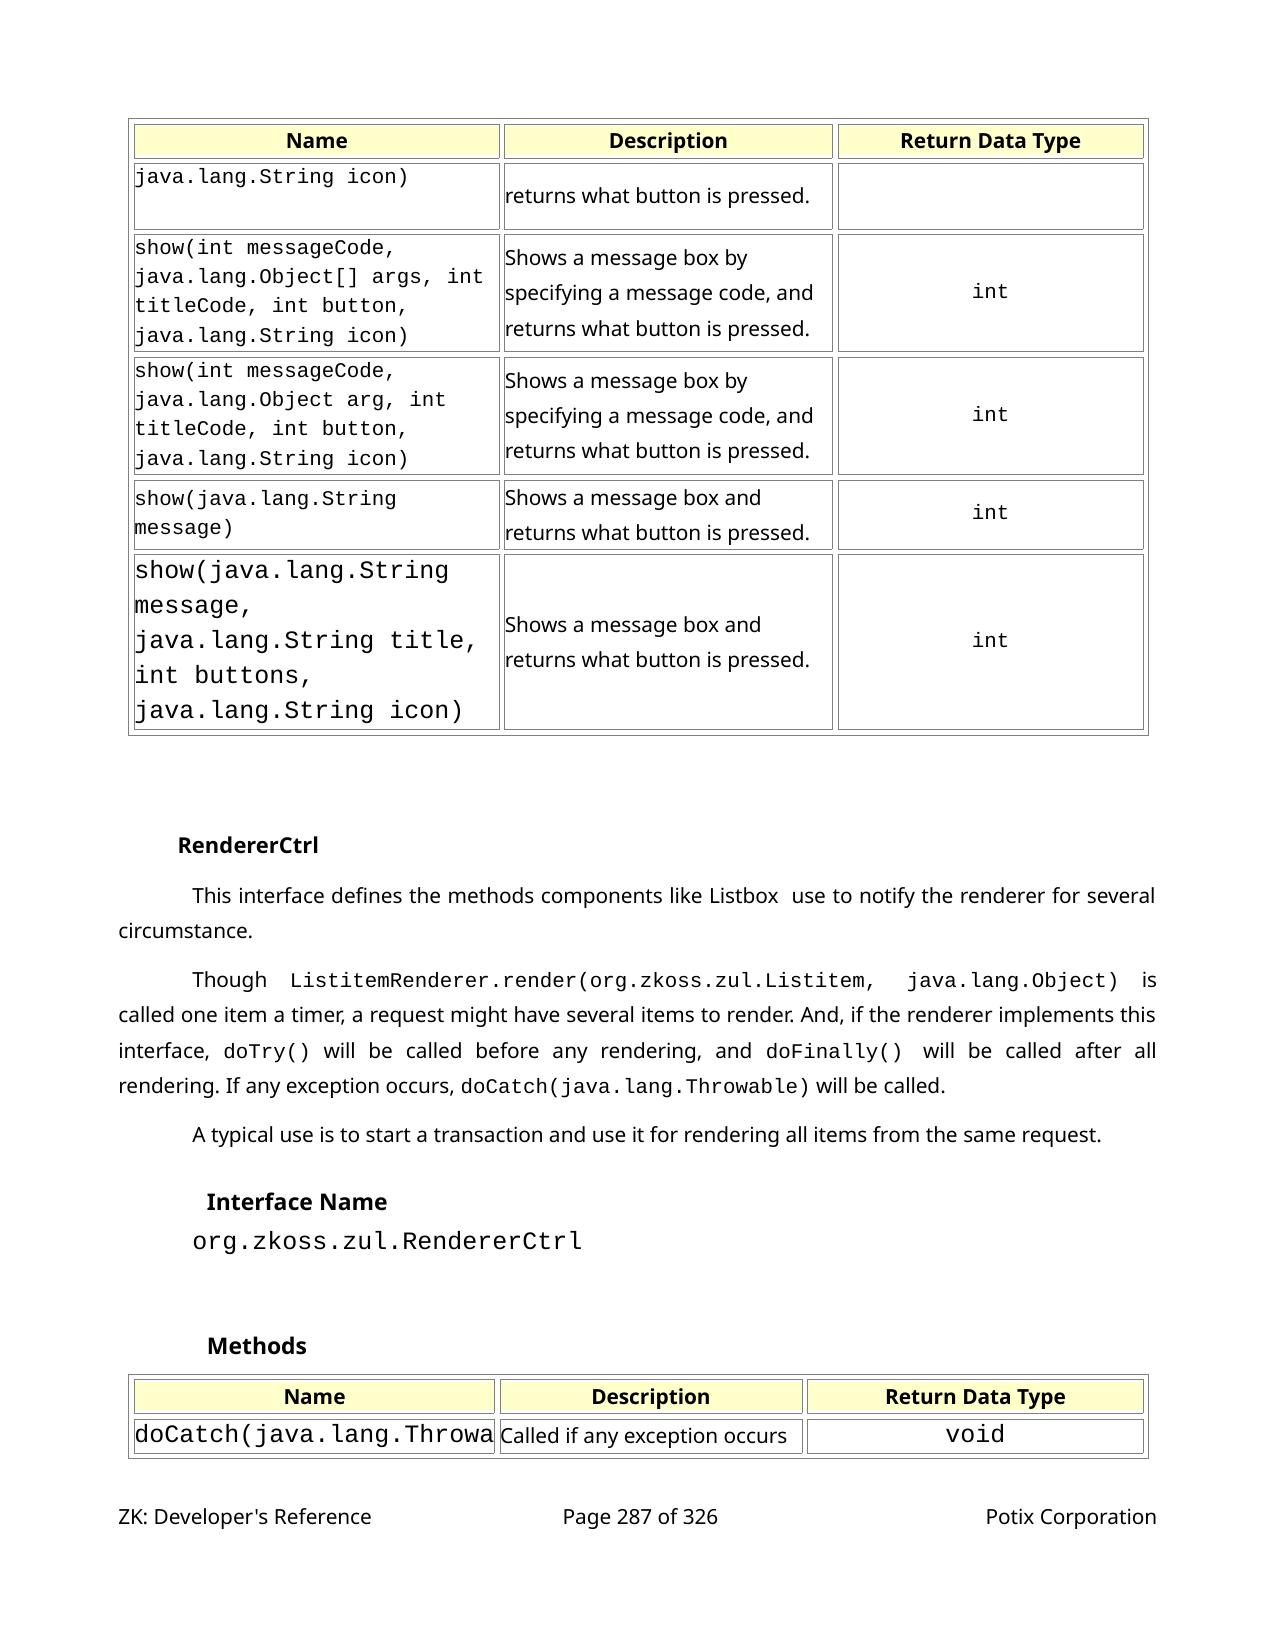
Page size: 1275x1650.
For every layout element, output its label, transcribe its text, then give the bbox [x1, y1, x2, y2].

table_cell int [835, 351, 1146, 474]
table_cell Shows a message box by specifying a message code, and returns what button is pressed. [502, 229, 835, 351]
text A typical use is to start a transaction and use it for rendering all items from the same request. [118, 1121, 1157, 1149]
table_cell int [835, 549, 1146, 729]
table_cell returns what button is pressed. [502, 158, 835, 228]
table_header Return Data Type [805, 1375, 1146, 1413]
table_cell Called if any exception occurs [497, 1413, 804, 1453]
table_cell int [835, 229, 1146, 351]
table_cell Shows a message box and returns what button is pressed. [502, 474, 835, 549]
table_header Description [497, 1375, 804, 1413]
subtitle RendererCtrl [177, 830, 1157, 860]
table_cell int [835, 474, 1146, 549]
text This interface defines the methods components like Listbox use to notify the renderer for several circumstance. [118, 881, 1157, 944]
table_cell void [805, 1413, 1146, 1453]
table_cell show(int messageCode, java.lang.Object[] args, int titleCode, int button, java.lang.String icon) [131, 229, 502, 351]
table_cell show(int messageCode, java.lang.Object arg, int titleCode, int button, java.lang.String icon) [131, 351, 502, 474]
table_cell Shows a message box by specifying a message code, and returns what button is pressed. [502, 351, 835, 474]
table_cell show(java.lang.String message) [131, 474, 502, 549]
table_header Description [502, 119, 835, 158]
text org.zkoss.zul.RendererCtrl [118, 1229, 1157, 1257]
table_header Name [131, 119, 502, 158]
table_header Return Data Type [835, 119, 1146, 158]
text Though ListitemRenderer.render(org.zkoss.zul.Listitem, java.lang.Object) is called one item a timer, a request might have several items to render. And, if the renderer implements this interface, doTry() will be called before any rendering, and doFinally() will be called after all rendering. If any exception occurs, doCatch(java.lang.Throwable) will be called. [118, 965, 1157, 1100]
table_cell doCatch(java.lang.Throwa [131, 1413, 497, 1453]
table_cell Shows a message box and returns what button is pressed. [502, 549, 835, 729]
table_cell show(java.lang.String message, java.lang.String title, int buttons, java.lang.String icon) [131, 549, 502, 729]
table_header Name [131, 1375, 497, 1413]
table_cell [835, 158, 1146, 228]
subtitle Interface Name [207, 1185, 1157, 1217]
table_cell java.lang.String icon) [131, 158, 502, 228]
subtitle Methods [207, 1330, 1157, 1361]
